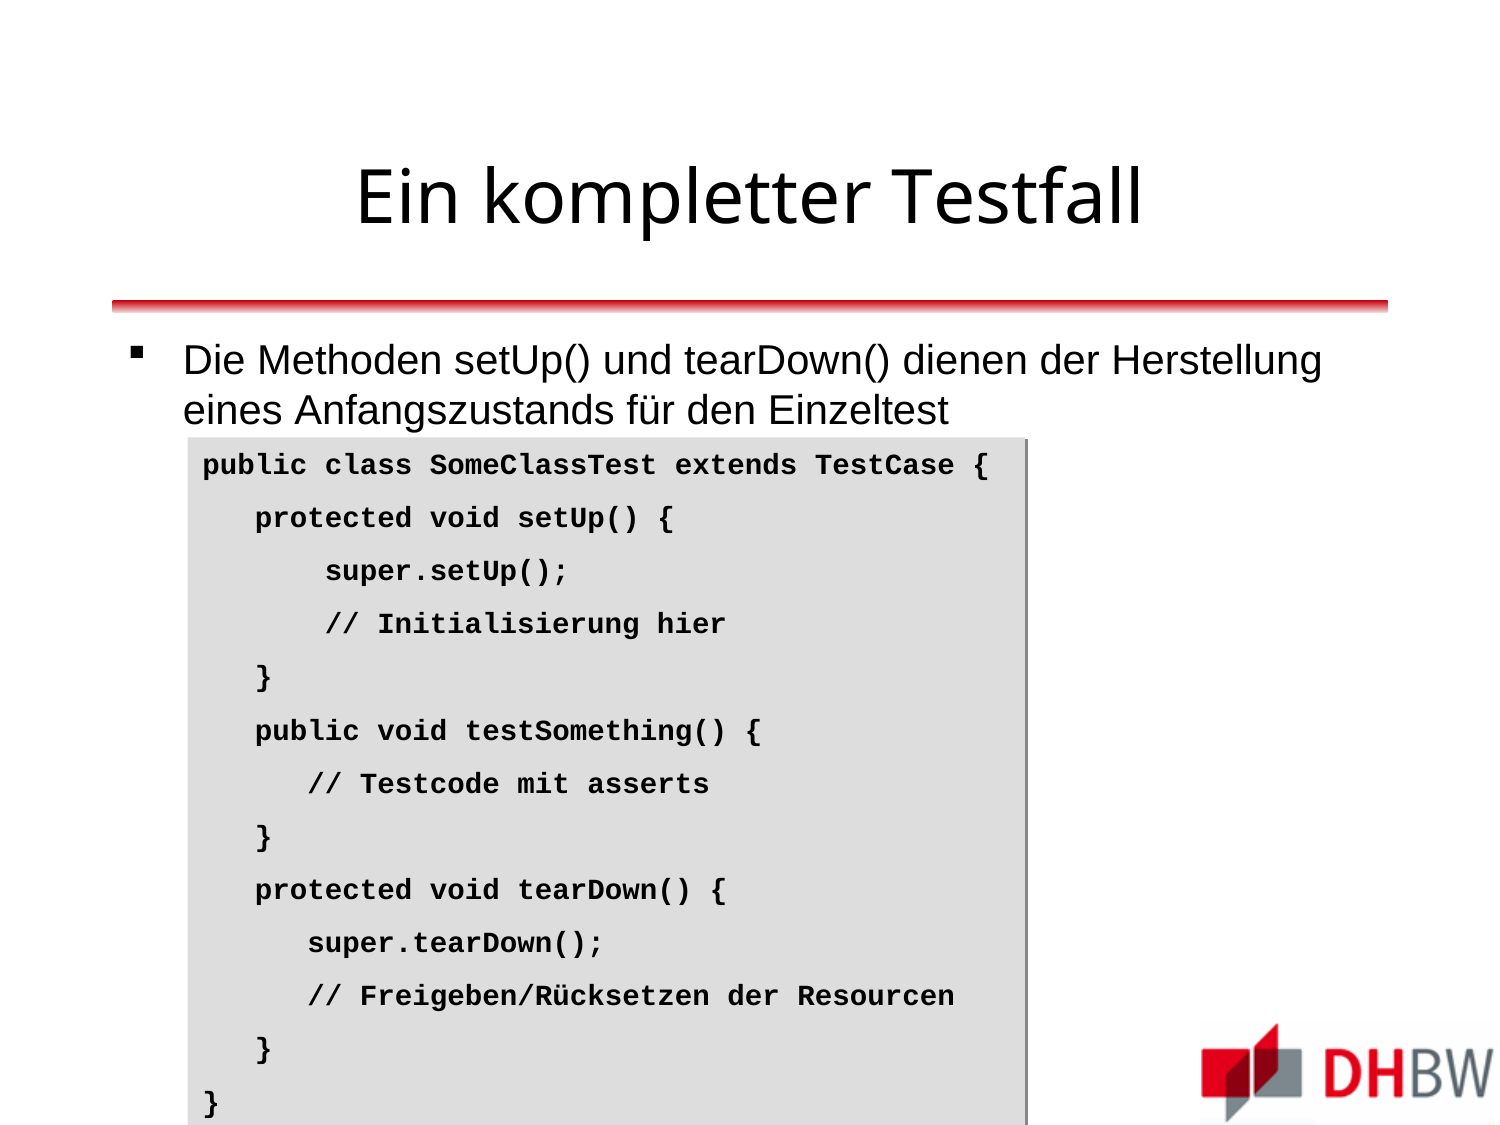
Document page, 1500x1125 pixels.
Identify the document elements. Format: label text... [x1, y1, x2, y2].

title Ein kompletter Testfall [112, 99, 1388, 288]
text_box public class SomeClassTest extends TestCase { protected void setUp() { super.setUp(); // Initialisierung hier } public void testSomething() { // Testcode mit asserts } protected void tearDown() { super.tearDown(); // Freigeben/Rücksetzen der Resourcen } } [187, 437, 1026, 1125]
picture [1200, 1021, 1495, 1125]
list Die Methoden setUp() und tearDown() dienen der Herstellung eines Anfangszustands für den Einzeltest [112, 324, 1388, 1051]
